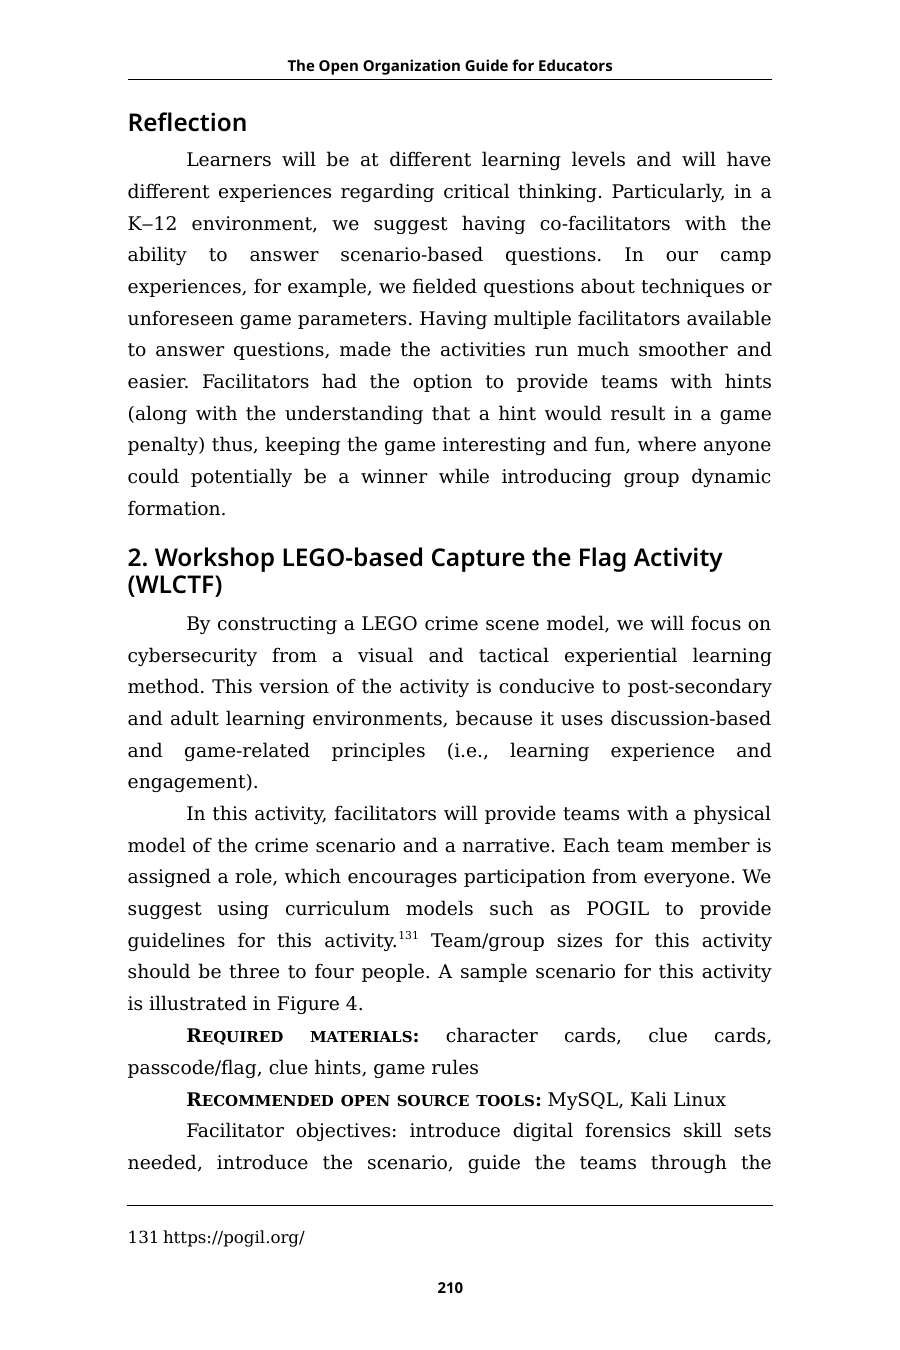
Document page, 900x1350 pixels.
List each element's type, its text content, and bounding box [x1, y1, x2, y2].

text By constructing a LEGO crime scene model, we will focus on cybersecurity from a visual and tactical experiential learning method. This version of the activity is conducive to post-secondary and adult learning environments, because it uses discussion-based and game-related principles (i.e., learning experience and engagement). [127, 613, 772, 793]
text Recommended open source tools: MySQL, Kali Linux [127, 1088, 772, 1110]
text https://pogil.org/ [127, 1228, 772, 1247]
text Learners will be at different learning levels and will have different experiences regarding critical thinking. Particularly, in a K‒12 environment, we suggest having co-facilitators with the ability to answer scenario-based questions. In our camp experiences, for example, we fielded questions about techniques or unforeseen game parameters. Having multiple facilitators available to answer questions, made the activities run much smoother and easier. Facilitators had the option to provide teams with hints (along with the understanding that a hint would result in a game penalty) thus, keeping the game interesting and fun, where anyone could potentially be a winner while introducing group dynamic formation. [127, 149, 772, 520]
text Required materials: character cards, clue cards, passcode/flag, clue hints, game rules [127, 1025, 772, 1078]
text Facilitator objectives: introduce digital forensics skill sets needed, introduce the scenario, guide the teams through the [127, 1120, 772, 1174]
text In this activity, facilitators will provide teams with a physical model of the crime scenario and a narrative. Each team member is assigned a role, which encourages participation from everyone. We suggest using curriculum models such as POGIL to provide guidelines for this activity. Team/group sizes for this activity should be three to four people. A sample scenario for this activity is illustrated in Figure 4. [127, 803, 772, 1015]
subtitle 2. Workshop LEGO-based Capture the Flag Activity (WLCTF) [127, 544, 772, 601]
subtitle Reflection [127, 109, 772, 137]
